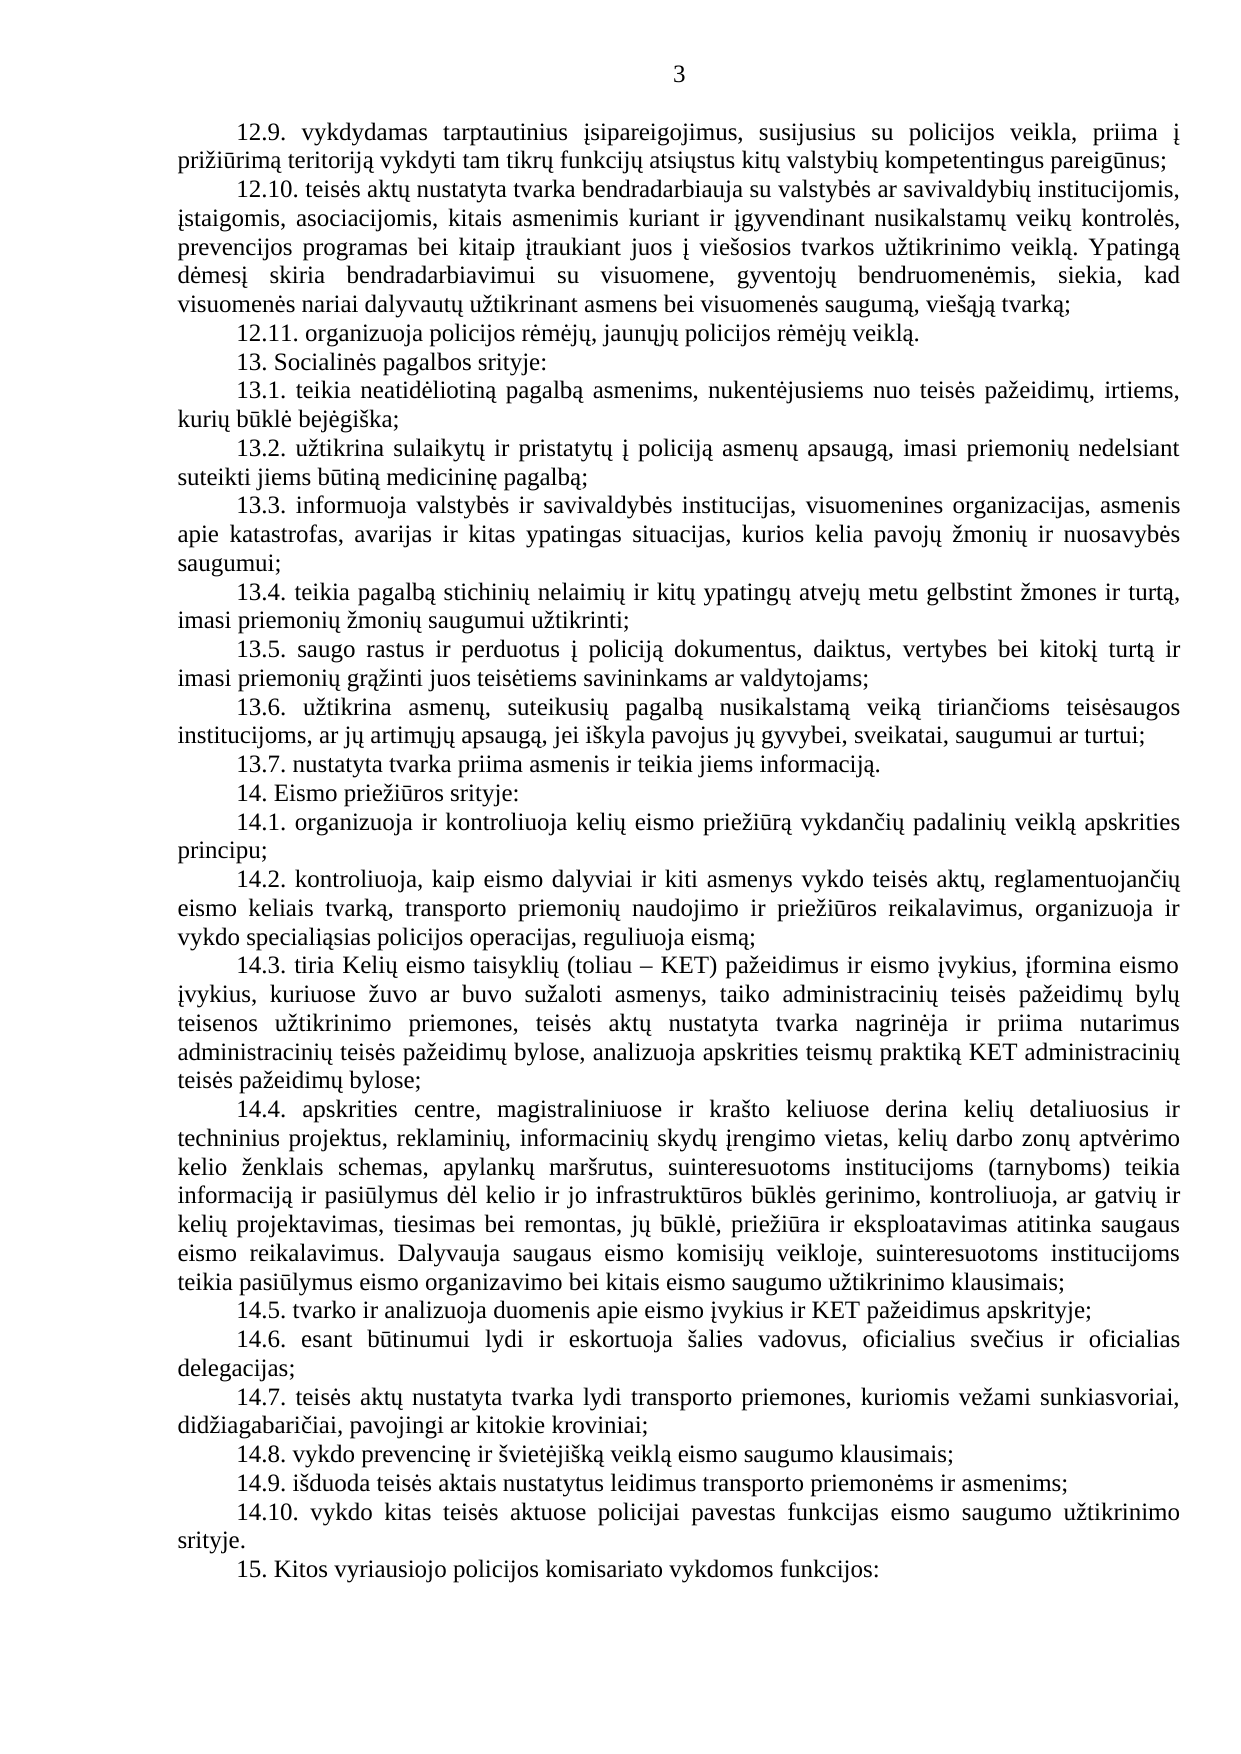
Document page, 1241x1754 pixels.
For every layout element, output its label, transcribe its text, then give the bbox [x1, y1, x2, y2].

text 15. Kitos vyriausiojo policijos komisariato vykdomos funkcijos: [177, 1554, 1181, 1583]
text 13.6. užtikrina asmenų, suteikusių pagalbą nusikalstamą veiką tiriančioms teisėsaugos institucijoms, ar jų artimųjų apsaugą, jei iškyla pavojus jų gyvybei, sveikatai, saugumui ar turtui; [177, 692, 1181, 749]
text 14.1. organizuoja ir kontroliuoja kelių eismo priežiūrą vykdančių padalinių veiklą apskrities principu; [177, 807, 1181, 864]
text 14.10. vykdo kitas teisės aktuose policijai pavestas funkcijas eismo saugumo užtikrinimo srityje. [177, 1497, 1181, 1554]
text 13.2. užtikrina sulaikytų ir pristatytų į policiją asmenų apsaugą, imasi priemonių nedelsiant suteikti jiems būtiną medicininę pagalbą; [177, 433, 1181, 490]
text 14.7. teisės aktų nustatyta tvarka lydi transporto priemones, kuriomis vežami sunkiasvoriai, didžiagabaričiai, pavojingi ar kitokie kroviniai; [177, 1382, 1181, 1439]
text 14. Eismo priežiūros srityje: [177, 778, 1181, 807]
text 13.1. teikia neatidėliotiną pagalbą asmenims, nukentėjusiems nuo teisės pažeidimų, irtiems, kurių būklė bejėgiška; [177, 375, 1181, 433]
text 14.4. apskrities centre, magistraliniuose ir krašto keliuose derina kelių detaliuosius ir techninius projektus, reklaminių, informacinių skydų įrengimo vietas, kelių darbo zonų aptvėrimo kelio ženklais schemas, apylankų maršrutus, suinteresuotoms institucijoms (tarnyboms) teikia informaciją ir pasiūlymus dėl kelio ir jo infrastruktūros būklės gerinimo, kontroliuoja, ar gatvių ir kelių projektavimas, tiesimas bei remontas, jų būklė, priežiūra ir eksploatavimas atitinka saugaus eismo reikalavimus. Dalyvauja saugaus eismo komisijų veikloje, suinteresuotoms institucijoms teikia pasiūlymus eismo organizavimo bei kitais eismo saugumo užtikrinimo klausimais; [177, 1094, 1181, 1295]
text 14.2. kontroliuoja, kaip eismo dalyviai ir kiti asmenys vykdo teisės aktų, reglamentuojančių eismo keliais tvarką, transporto priemonių naudojimo ir priežiūros reikalavimus, organizuoja ir vykdo specialiąsias policijos operacijas, reguliuoja eismą; [177, 864, 1181, 950]
text 14.8. vykdo prevencinę ir švietėjišką veiklą eismo saugumo klausimais; [177, 1439, 1181, 1468]
text 13. Socialinės pagalbos srityje: [177, 347, 1181, 375]
text 14.5. tvarko ir analizuoja duomenis apie eismo įvykius ir KET pažeidimus apskrityje; [177, 1295, 1181, 1324]
text 12.11. organizuoja policijos rėmėjų, jaunųjų policijos rėmėjų veiklą. [177, 318, 1181, 347]
text 13.4. teikia pagalbą stichinių nelaimių ir kitų ypatingų atvejų metu gelbstint žmones ir turtą, imasi priemonių žmonių saugumui užtikrinti; [177, 577, 1181, 634]
text 13.5. saugo rastus ir perduotus į policiją dokumentus, daiktus, vertybes bei kitokį turtą ir imasi priemonių grąžinti juos teisėtiems savininkams ar valdytojams; [177, 634, 1181, 692]
text 13.3. informuoja valstybės ir savivaldybės institucijas, visuomenines organizacijas, asmenis apie katastrofas, avarijas ir kitas ypatingas situacijas, kurios kelia pavojų žmonių ir nuosavybės saugumui; [177, 490, 1181, 577]
text 14.6. esant būtinumui lydi ir eskortuoja šalies vadovus, oficialius svečius ir oficialias delegacijas; [177, 1324, 1181, 1382]
text 14.9. išduoda teisės aktais nustatytus leidimus transporto priemonėms ir asmenims; [177, 1468, 1181, 1497]
text 12.9. vykdydamas tarptautinius įsipareigojimus, susijusius su policijos veikla, priima į prižiūrimą teritoriją vykdyti tam tikrų funkcijų atsiųstus kitų valstybių kompetentingus pareigūnus; [177, 117, 1181, 174]
text 12.10. teisės aktų nustatyta tvarka bendradarbiauja su valstybės ar savivaldybių institucijomis, įstaigomis, asociacijomis, kitais asmenimis kuriant ir įgyvendinant nusikalstamų veikų kontrolės, prevencijos programas bei kitaip įtraukiant juos į viešosios tvarkos užtikrinimo veiklą. Ypatingą dėmesį skiria bendradarbiavimui su visuomene, gyventojų bendruomenėmis, siekia, kad visuomenės nariai dalyvautų užtikrinant asmens bei visuomenės saugumą, viešąją tvarką; [177, 174, 1181, 318]
text 14.3. tiria Kelių eismo taisyklių (toliau – KET) pažeidimus ir eismo įvykius, įformina eismo įvykius, kuriuose žuvo ar buvo sužaloti asmenys, taiko administracinių teisės pažeidimų bylų teisenos užtikrinimo priemones, teisės aktų nustatyta tvarka nagrinėja ir priima nutarimus administracinių teisės pažeidimų bylose, analizuoja apskrities teismų praktiką KET administracinių teisės pažeidimų bylose; [177, 950, 1181, 1094]
text 13.7. nustatyta tvarka priima asmenis ir teikia jiems informaciją. [177, 749, 1181, 778]
